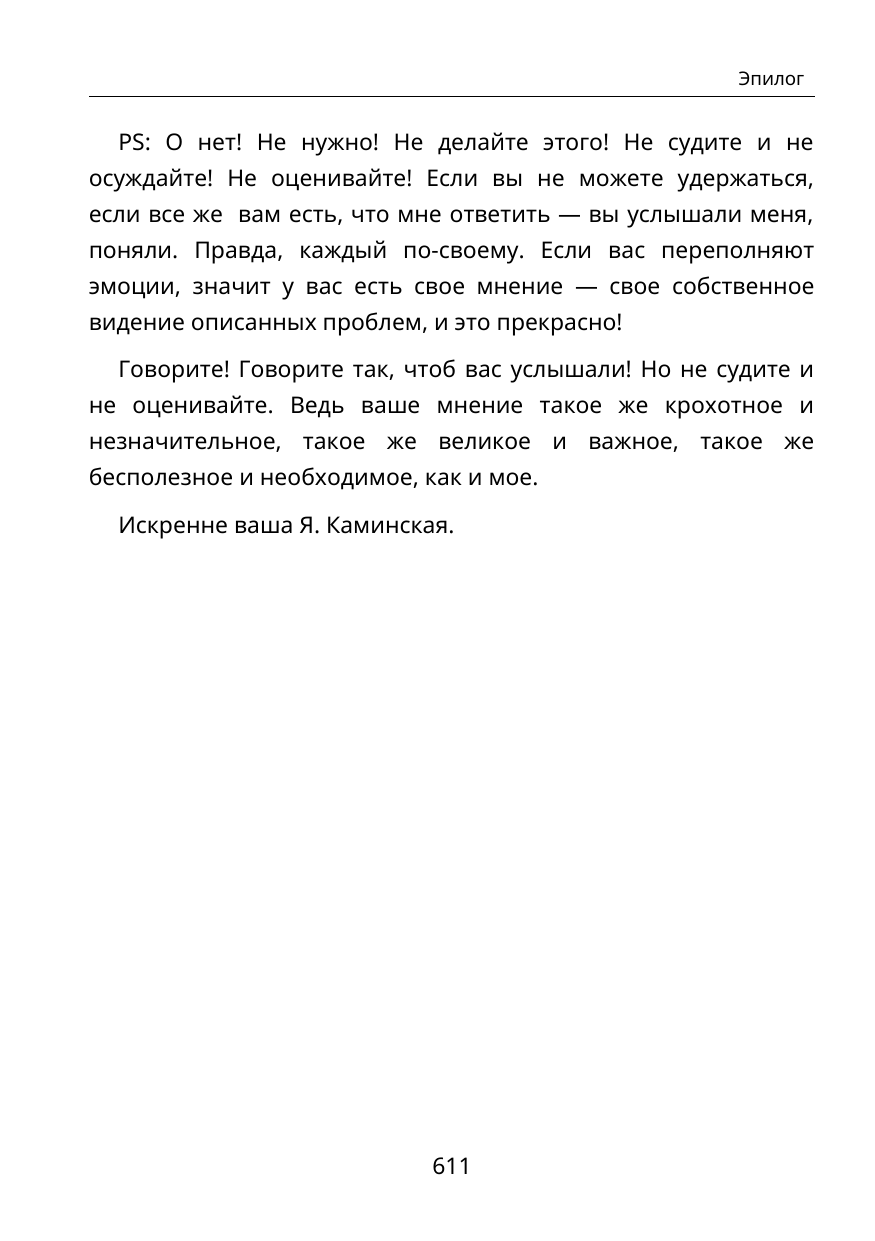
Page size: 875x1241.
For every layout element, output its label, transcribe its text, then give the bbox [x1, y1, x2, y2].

text Говорите! Говорите так, чтоб вас услышали! Но не судите и не оценивайте. Ведь ваше мнение такое же крохотное и незначительное, такое же великое и важное, такое же бесполезное и необходимое, как и мое. [88, 353, 815, 492]
text PS: О нет! Не нужно! Не делайте этого! Не судите и не осуждайте! Не оценивайте! Если вы не можете удержаться, если все же вам есть, что мне ответить — вы услышали меня, поняли. Правда, каждый по-своему. Если вас переполняют эмоции, значит у вас есть свое мнение — свое собственное видение описанных проблем, и это прекрасно! [88, 126, 815, 337]
text Искренне ваша Я. Каминская. [88, 509, 815, 540]
